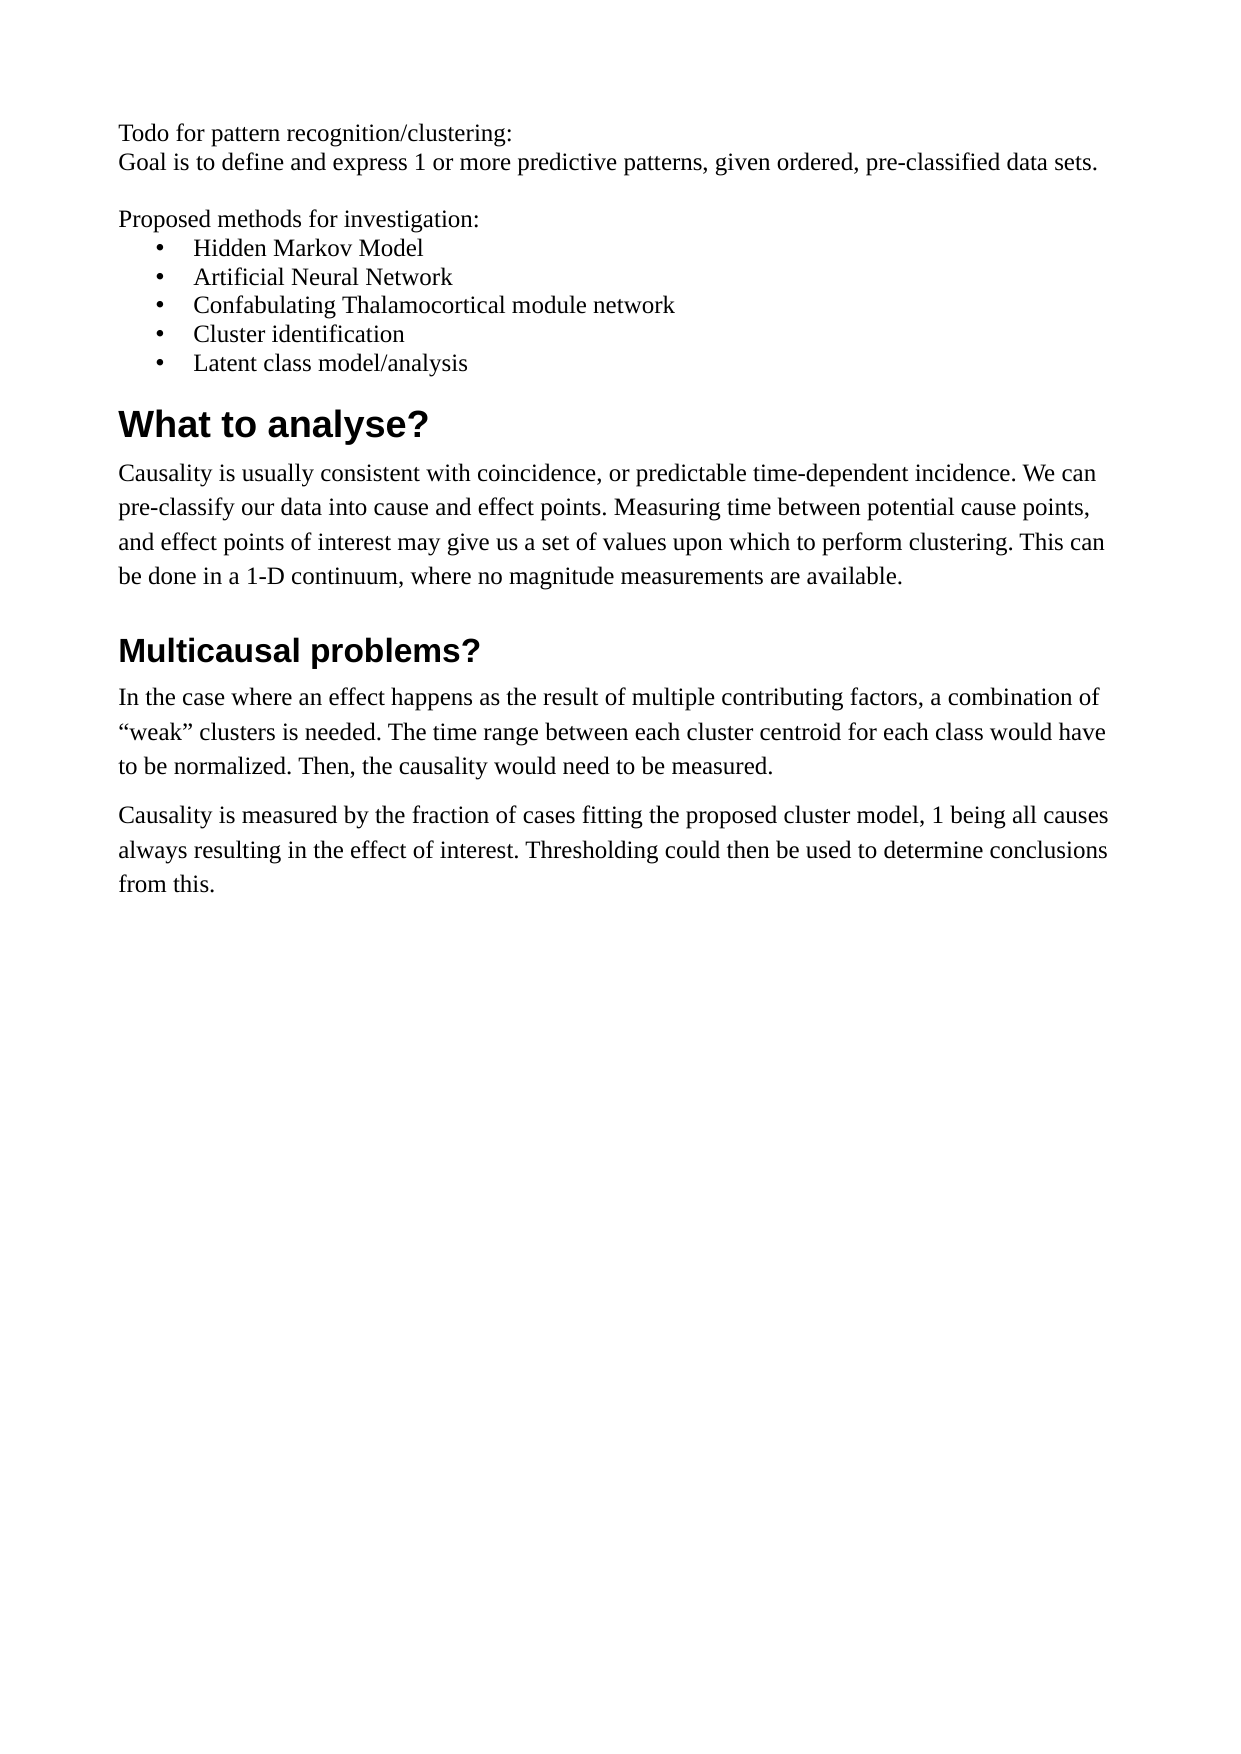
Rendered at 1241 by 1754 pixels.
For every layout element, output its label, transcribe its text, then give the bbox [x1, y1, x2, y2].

list Confabulating Thalamocortical module network [156, 291, 1122, 319]
text Causality is measured by the fraction of cases fitting the proposed cluster model, 1 being all causes always resulting in the effect of interest. Thresholding could then be used to determine conclusions from this. [118, 801, 1122, 898]
list Artificial Neural Network [156, 262, 1122, 291]
list Cluster identification [156, 319, 1122, 348]
text In the case where an effect happens as the result of multiple contributing factors, a combination of “weak” clusters is needed. The time range between each cluster centroid for each class would have to be normalized. Then, the causality would need to be measured. [118, 682, 1122, 780]
text Proposed methods for investigation: [118, 204, 1122, 233]
subtitle What to analyse? [118, 402, 1122, 446]
list Latent class model/analysis [156, 348, 1122, 377]
subtitle Multicausal problems? [118, 631, 1122, 670]
list Hidden Markov Model [156, 233, 1122, 262]
text Causality is usually consistent with coincidence, or predictable time-dependent incidence. We can pre-classify our data into cause and effect points. Measuring time between potential cause points, and effect points of interest may give us a set of values upon which to perform clustering. This can be done in a 1-D continuum, where no magnitude measurements are available. [118, 458, 1122, 590]
text Goal is to define and express 1 or more predictive patterns, given ordered, pre-classified data sets. [118, 147, 1122, 176]
text Todo for pattern recognition/clustering: [118, 118, 1122, 147]
